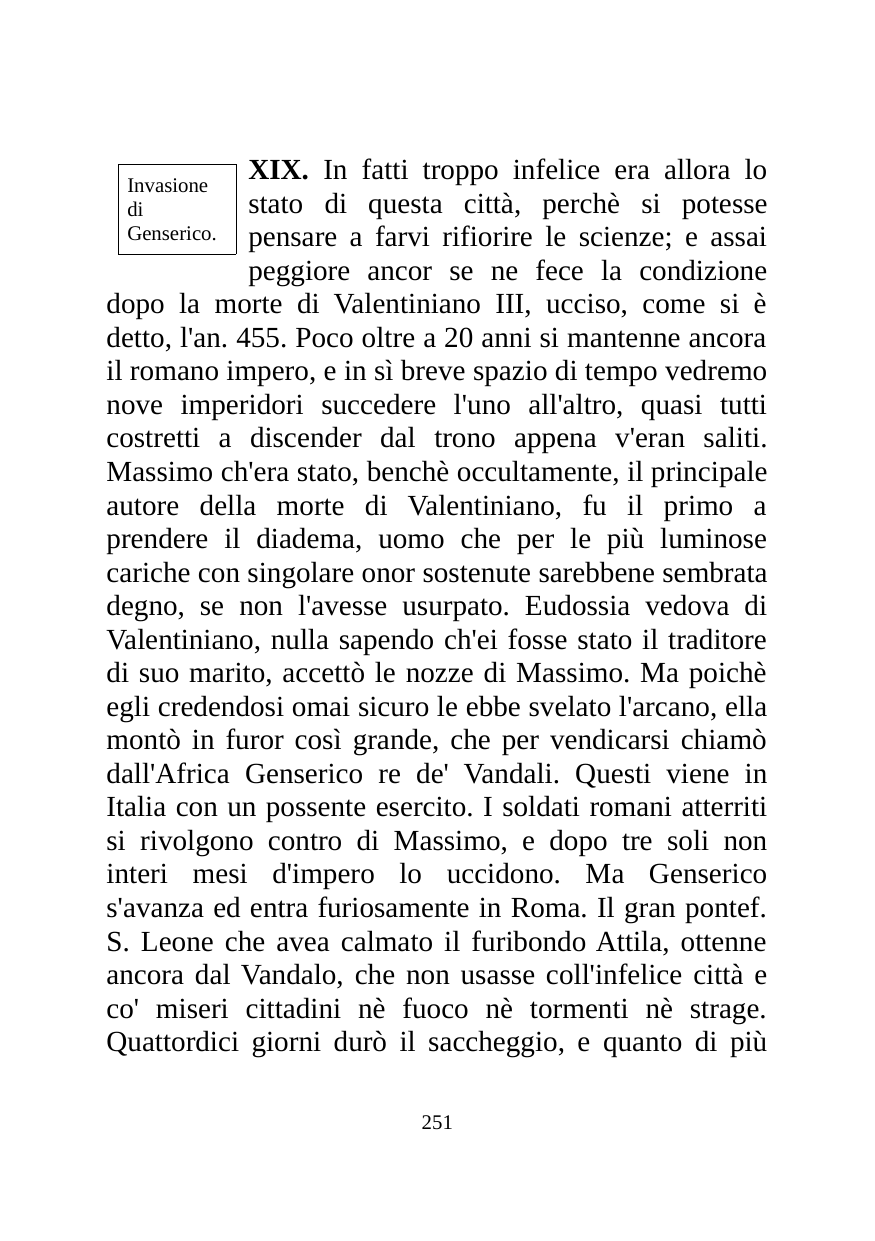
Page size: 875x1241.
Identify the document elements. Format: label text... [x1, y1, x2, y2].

text Invasione di Genserico. [127, 173, 227, 245]
text XIX. In fatti troppo infelice era allora lo stato di questa città, perchè si potesse pensare a farvi rifiorire le scienze; e assai peggiore ancor se ne fece la condizione dopo la morte di Valentiniano III, ucciso, come si è detto, l'an. 455. Poco oltre a 20 anni si mantenne ancora il romano impero, e in sì breve spazio di tempo vedremo nove imperidori succedere l'uno all'altro, quasi tutti costretti a discender dal trono appena v'eran saliti. Massimo ch'era stato, benchè occultamente, il principale autore della morte di Valentiniano, fu il primo a prendere il diadema, uomo che per le più luminose cariche con singolare onor sostenute sarebbene sembrata degno, se non l'avesse usurpato. Eudossia vedova di Valentiniano, nulla sapendo ch'ei fosse stato il traditore di suo marito, accettò le nozze di Massimo. Ma poichè egli credendosi omai sicuro le ebbe svelato l'arcano, ella montò in furor così grande, che per vendicarsi chiamò dall'Africa Genserico re de' Vandali. Questi viene in Italia con un possente esercito. I soldati romani atterriti si rivolgono contro di Massimo, e dopo tre soli non interi mesi d'impero lo uccidono. Ma Genserico s'avanza ed entra furiosamente in Roma. Il gran pontef. S. Leone che avea calmato il furibondo Attila, ottenne ancora dal Vandalo, che non usasse coll'infelice città e co' miseri cittadini nè fuoco nè tormenti nè strage. Quattordici giorni durò il saccheggio, e quanto di più [106, 152, 768, 1058]
